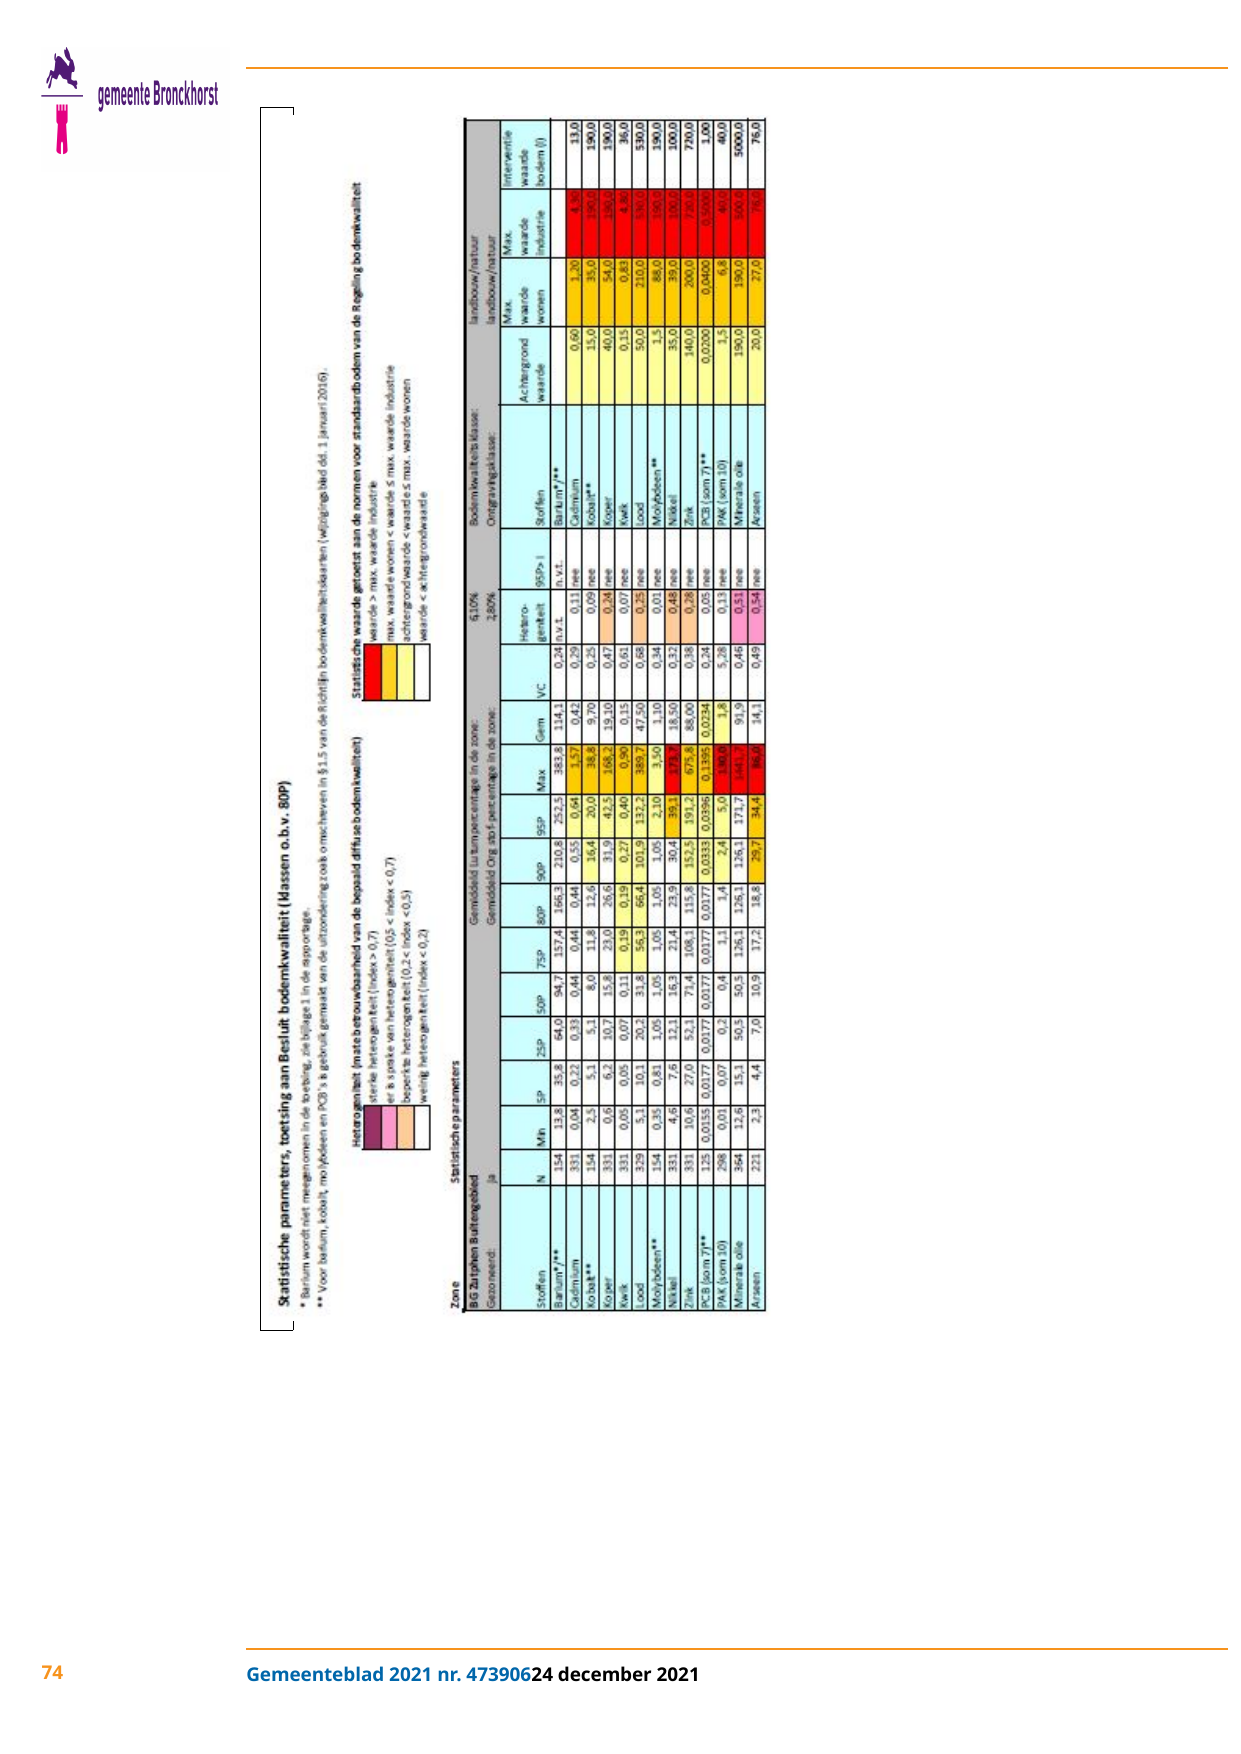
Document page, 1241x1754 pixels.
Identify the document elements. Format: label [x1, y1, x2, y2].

picture [41, 47, 231, 172]
picture [268, 115, 774, 1321]
